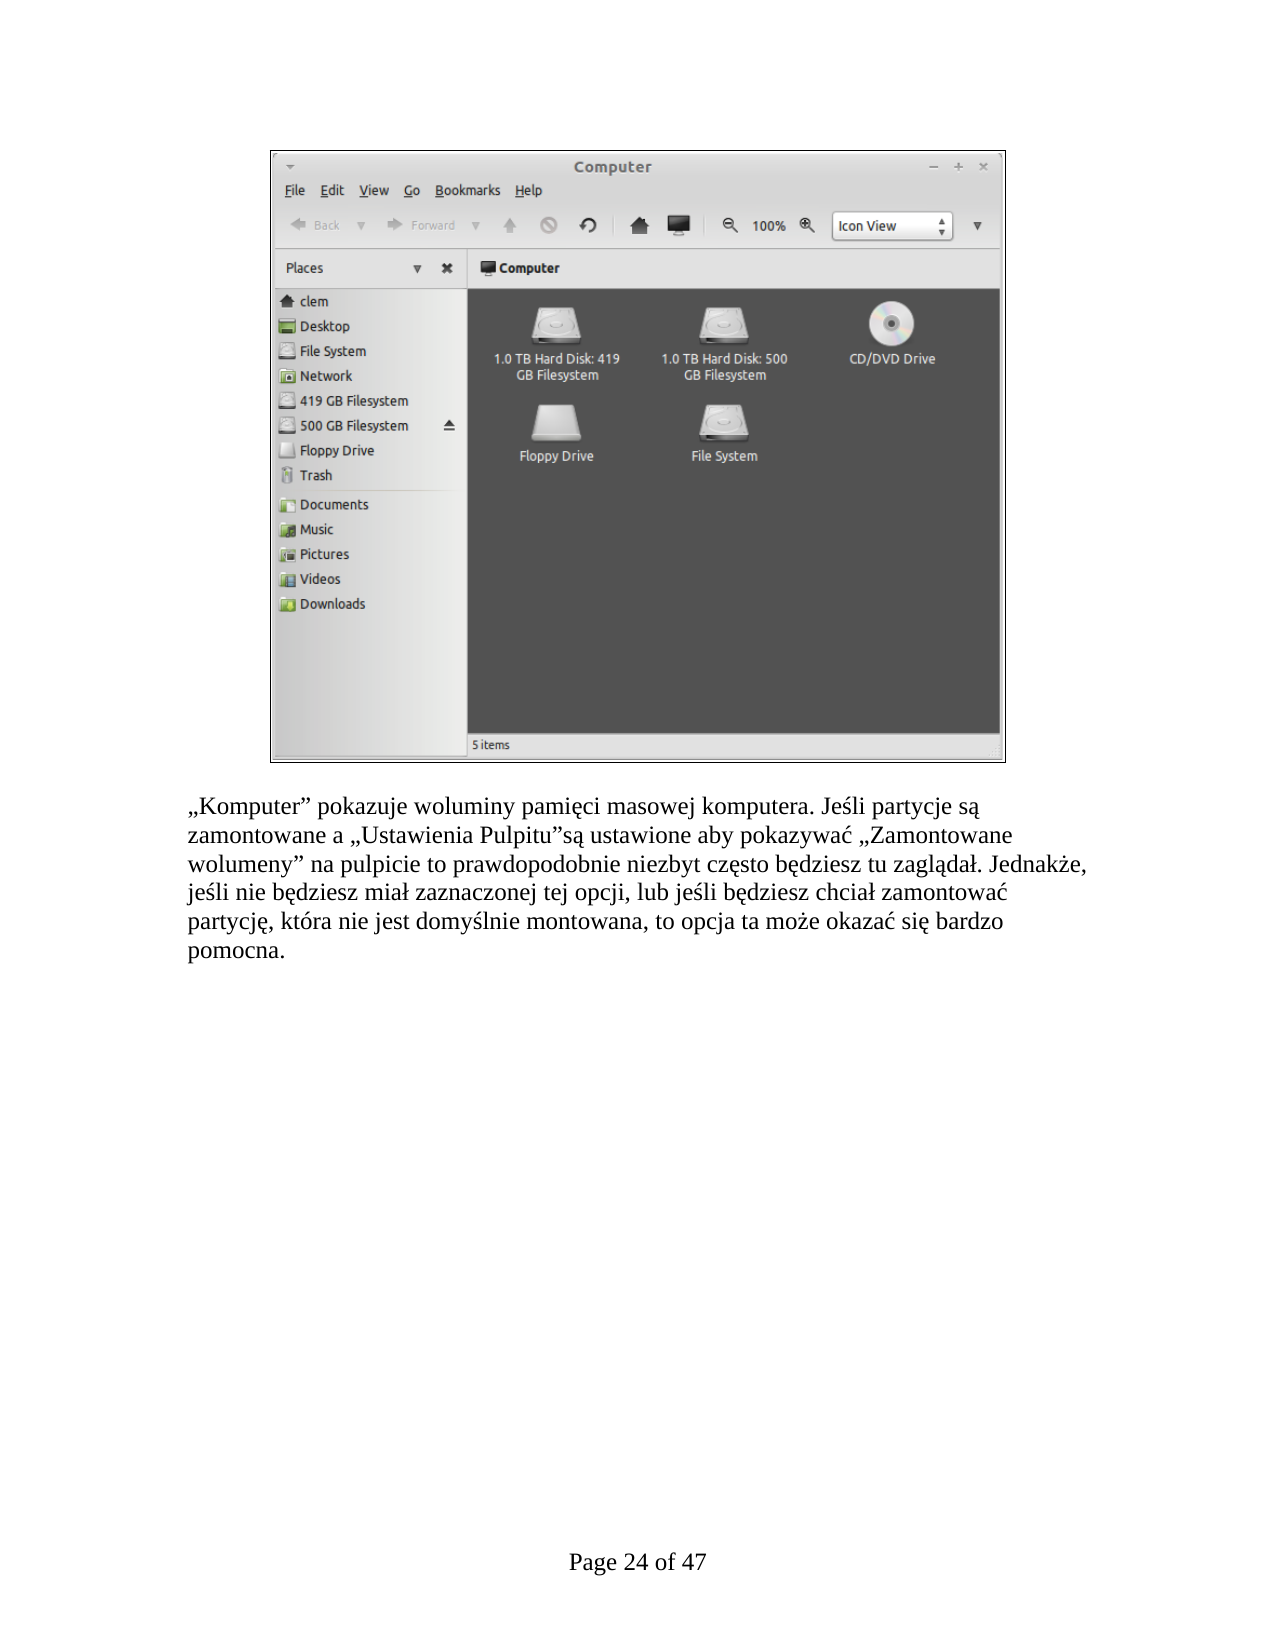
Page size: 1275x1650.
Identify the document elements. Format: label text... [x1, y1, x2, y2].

picture [272, 153, 1003, 760]
text „Komputer” pokazuje woluminy pamięci masowej komputera. Jeśli partycje są zamontowane a „Ustawienia Pulpitu”są ustawione aby pokazywać „Zamontowane wolumeny” na pulpicie to prawdopodobnie niezbyt często będziesz tu zaglądał. Jednakże, jeśli nie będziesz miał zaznaczonej tej opcji, lub jeśli będziesz chciał zamontować partycję, która nie jest domyślnie montowana, to opcja ta może okazać się bardzo pomocna. [187, 791, 1087, 964]
